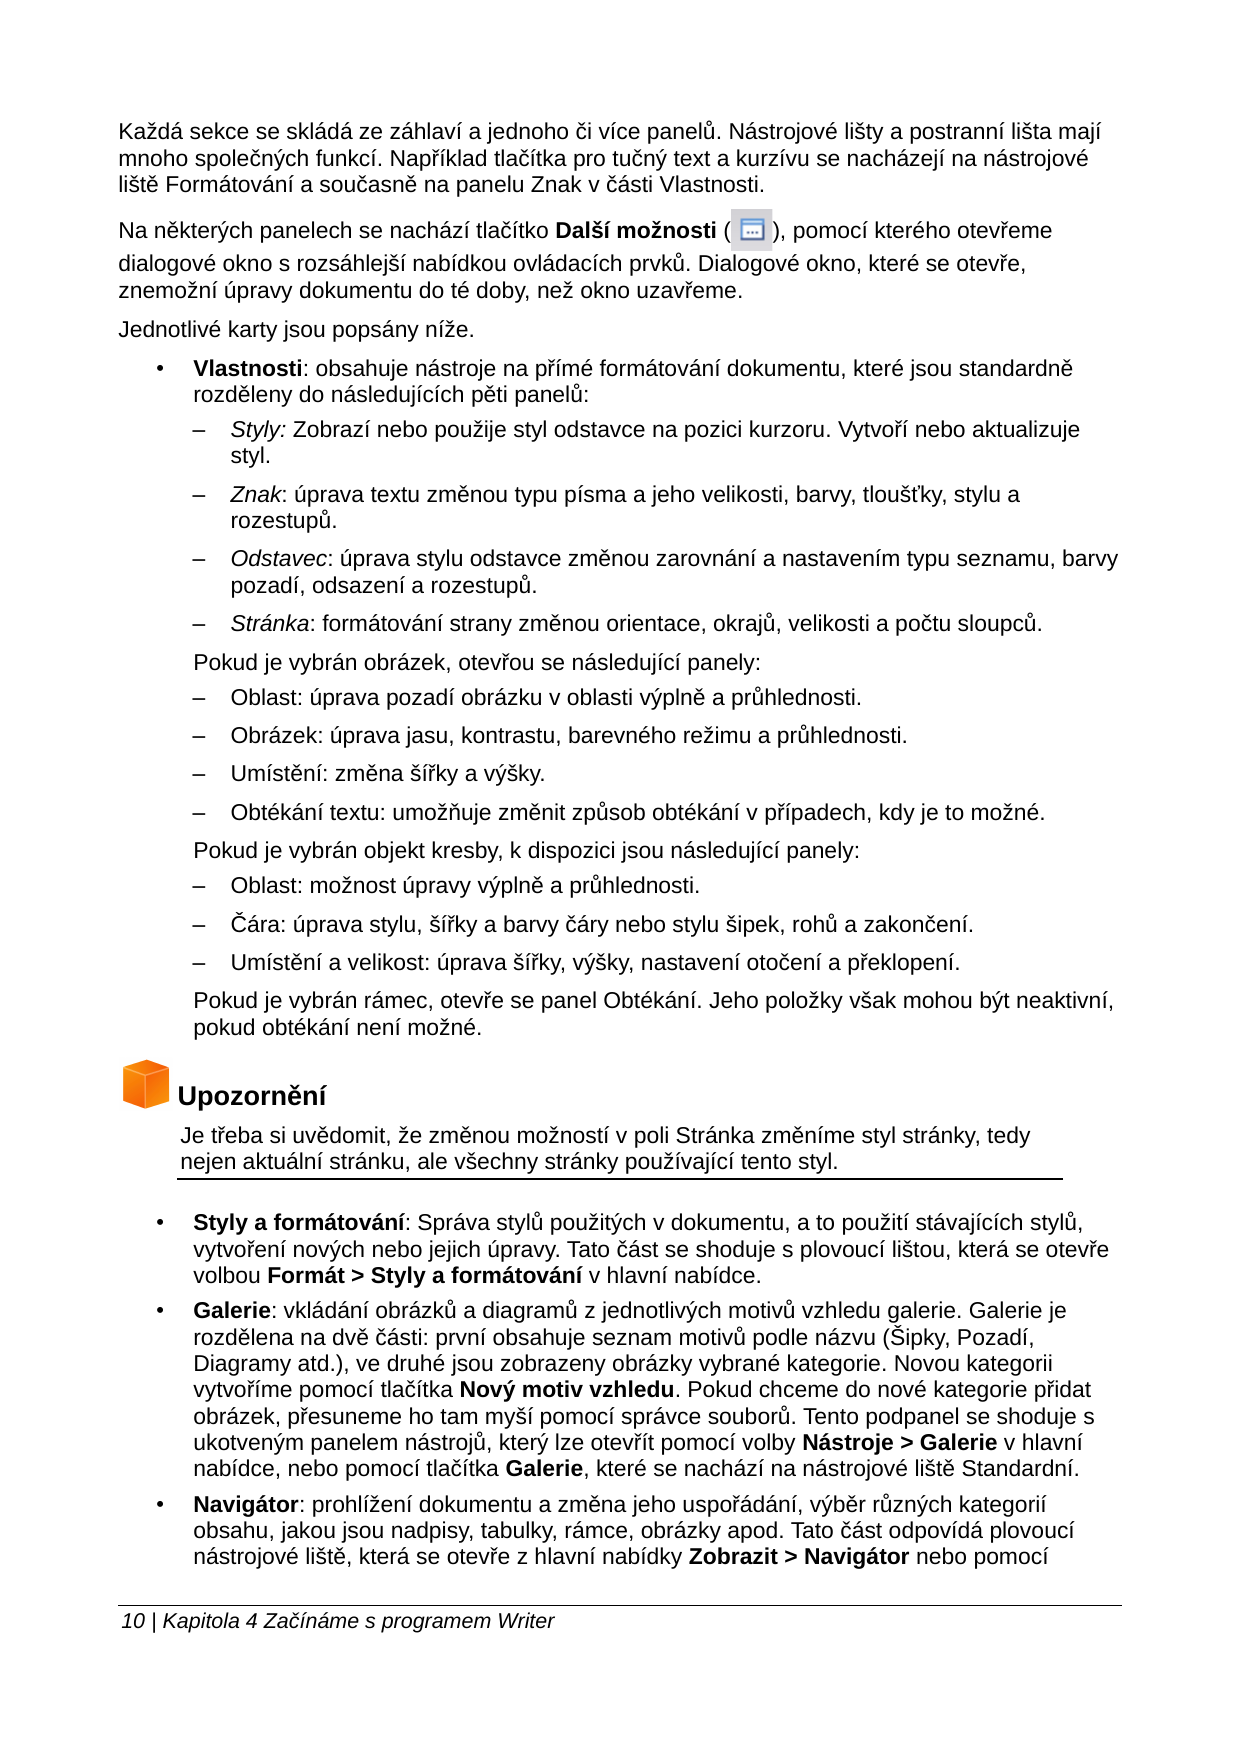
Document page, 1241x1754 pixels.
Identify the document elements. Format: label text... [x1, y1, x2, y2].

text Je třeba si uvědomit, že změnou možností v poli Stránka změníme styl stránky, tedy nejen aktuální stránku, ale všechny stránky používající tento styl. [177, 1119, 1063, 1178]
list Galerie: vkládání obrázků a diagramů z jednotlivých motivů vzhledu galerie. Galerie je rozdělena na dvě části: první obsahuje seznam motivů podle názvu (Šipky, Pozadí, Diagramy atd.), ve druhé jsou zobrazeny obrázky vybrané kategorie. Novou kategorii vytvoříme pomocí tlačítka Nový motiv vzhledu. Pokud chceme do nové kategorie přidat obrázek, přesuneme ho tam myší pomocí správce souborů. Tento podpanel se shoduje s ukotveným panelem nástrojů, který lze otevřít pomocí volby Nástroje > Galerie v hlavní nabídce, nebo pomocí tlačítka Galerie, které se nachází na nástrojové liště Standardní. [156, 1297, 1122, 1482]
list Umístění a velikost: úprava šířky, výšky, nastavení otočení a překlopení. [192, 949, 1122, 975]
list Umístění: změna šířky a výšky. [192, 760, 1122, 787]
picture [119, 1057, 173, 1111]
list Styly a formátování: Správa stylů použitých v dokumentu, a to použití stávajících stylů, vytvoření nových nebo jejich úpravy. Tato část se shoduje s plovoucí lištou, která se otevře volbou Formát > Styly a formátování v hlavní nabídce. [156, 1209, 1122, 1288]
text Na některých panelech se nachází tlačítko Další možnosti (), pomocí kterého otevřeme dialogové okno s rozsáhlejší nabídkou ovládacích prvků. Dialogové okno, které se otevře, znemožní úpravy dokumentu do té doby, než okno uzavřeme. [118, 210, 1122, 303]
list Vlastnosti: obsahuje nástroje na přímé formátování dokumentu, které jsou standardně rozděleny do následujících pěti panelů: [156, 354, 1122, 407]
picture [731, 209, 773, 251]
list Odstavec: úprava stylu odstavce změnou zarovnání a nastavením typu seznamu, barvy pozadí, odsazení a rozestupů. [192, 545, 1122, 598]
list Stránka: formátování strany změnou orientace, okrajů, velikosti a počtu sloupců. [192, 610, 1122, 636]
list Obrázek: úprava jasu, kontrastu, barevného režimu a průhlednosti. [192, 722, 1122, 748]
list Obtékání textu: umožňuje změnit způsob obtékání v případech, kdy je to možné. [192, 799, 1122, 825]
list Oblast: možnost úpravy výplně a průhlednosti. [192, 872, 1122, 898]
list Znak: úprava textu změnou typu písma a jeho velikosti, barvy, tloušťky, stylu a rozestupů. [192, 481, 1122, 533]
list Oblast: úprava pozadí obrázku v oblasti výplně a průhlednosti. [192, 684, 1122, 710]
list Pokud je vybrán obrázek, otevřou se následující panely: [193, 648, 1122, 675]
subtitle Upozornění [118, 1056, 1122, 1111]
list Čára: úprava stylu, šířky a barvy čáry nebo stylu šipek, rohů a zakončení. [192, 911, 1122, 937]
list Styly: Zobrazí nebo použije styl odstavce na pozici kurzoru. Vytvoří nebo aktualizuje styl. [192, 416, 1122, 469]
text Každá sekce se skládá ze záhlaví a jednoho či více panelů. Nástrojové lišty a postranní lišta mají mnoho společných funkcí. Například tlačítka pro tučný text a kurzívu se nacházejí na nástrojové liště Formátování a současně na panelu Znak v části Vlastnosti. [118, 118, 1122, 197]
list Pokud je vybrán rámec, otevře se panel Obtékání. Jeho položky však mohou být neaktivní, pokud obtékání není možné. [193, 987, 1122, 1040]
list Pokud je vybrán objekt kresby, k dispozici jsou následující panely: [193, 837, 1122, 863]
list Navigátor: prohlížení dokumentu a změna jeho uspořádání, výběr různých kategorií obsahu, jakou jsou nadpisy, tabulky, rámce, obrázky apod. Tato část odpovídá plovoucí nástrojové liště, která se otevře z hlavní nabídky Zobrazit > Navigátor nebo pomocí [156, 1491, 1122, 1569]
text Jednotlivé karty jsou popsány níže. [118, 316, 1122, 342]
